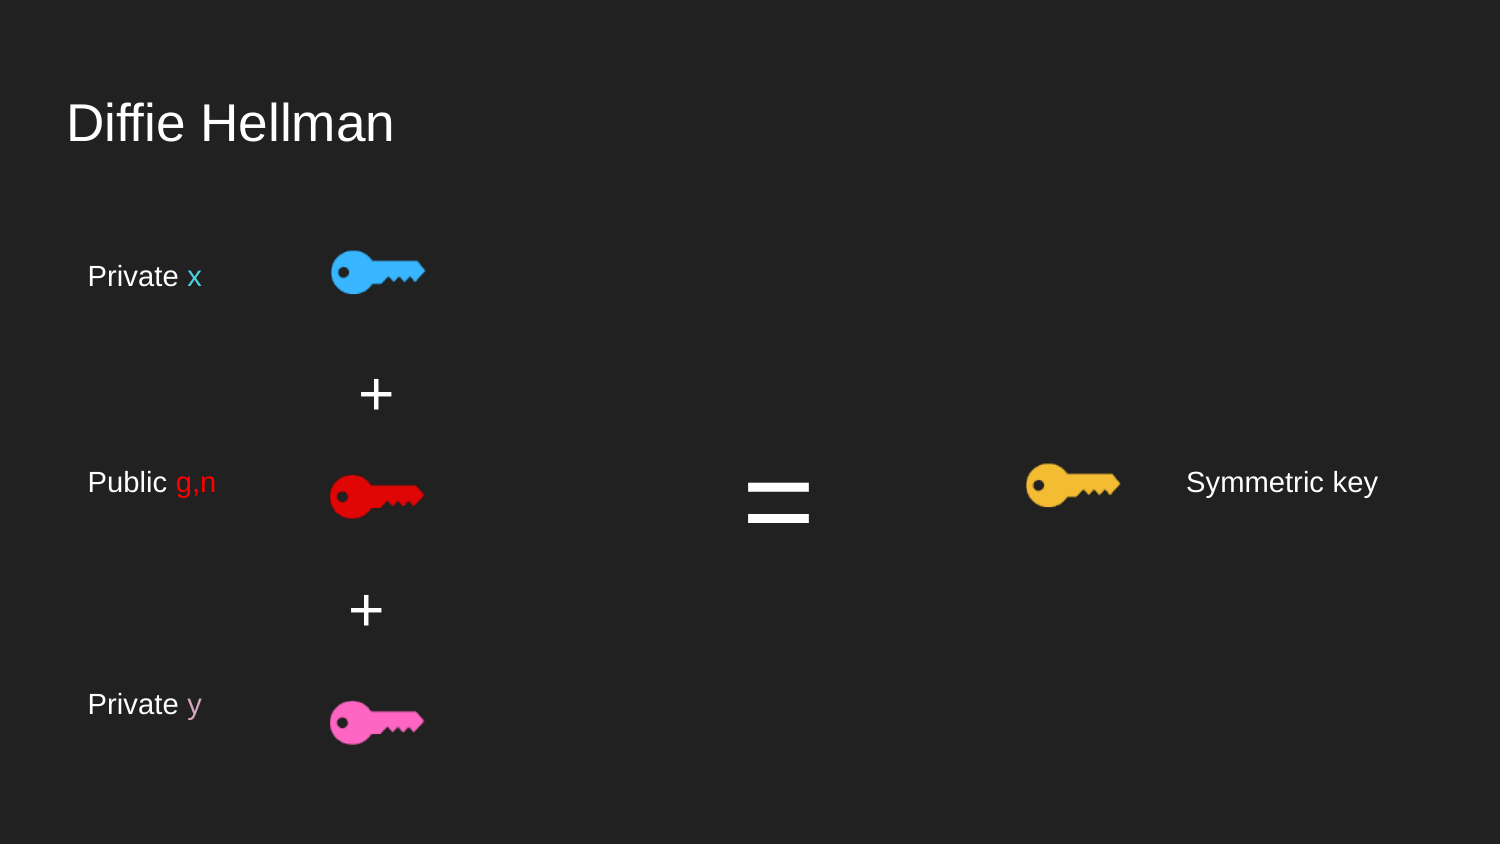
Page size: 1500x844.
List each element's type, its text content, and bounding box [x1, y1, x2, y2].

picture [327, 447, 428, 548]
picture [327, 673, 428, 774]
title Diffie Hellman [51, 72, 1449, 167]
text_box Private y [72, 670, 237, 746]
text_box = [727, 404, 892, 519]
picture [1022, 435, 1123, 536]
text_box + [333, 554, 422, 649]
text_box + [343, 338, 432, 433]
picture [327, 222, 428, 323]
text_box Public g,n [72, 447, 237, 524]
text_box Symmetric key [1171, 447, 1449, 524]
text_box Private x [72, 242, 237, 318]
